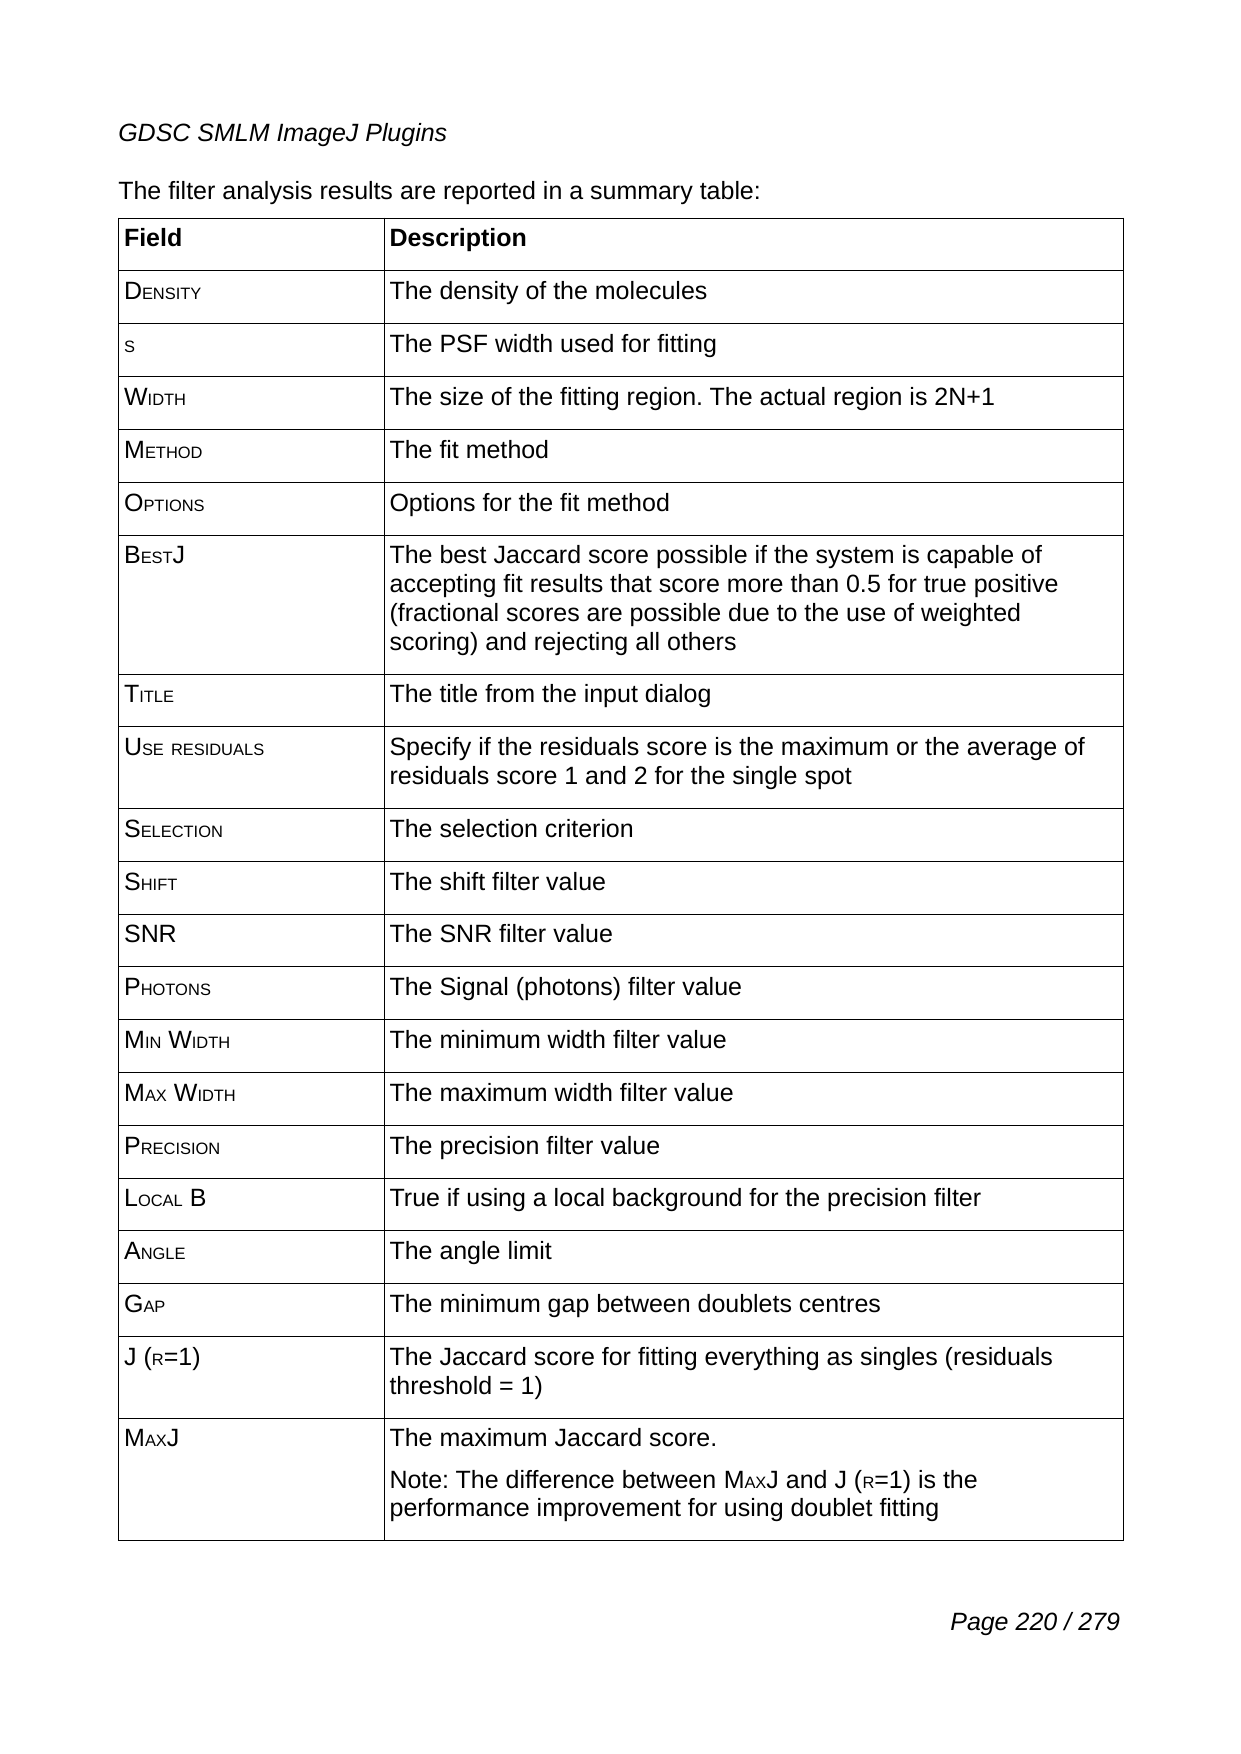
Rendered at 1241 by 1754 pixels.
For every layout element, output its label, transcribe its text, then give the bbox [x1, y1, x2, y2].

text The filter analysis results are reported in a summary table: [118, 176, 1122, 205]
table_header Field [119, 219, 384, 270]
table_cell Selection [119, 809, 384, 861]
table_cell The size of the fitting region. The actual region is 2N+1 [385, 377, 1123, 429]
table_cell Method [119, 430, 384, 482]
table_cell Gap [119, 1284, 384, 1336]
table_cell Min Width [119, 1020, 384, 1072]
table_cell The fit method [385, 430, 1123, 482]
table_cell The angle limit [385, 1231, 1123, 1283]
table_cell Shift [119, 862, 384, 913]
table_cell SNR [119, 915, 384, 966]
table_cell Use residuals [119, 727, 384, 808]
table_cell The density of the molecules [385, 271, 1123, 323]
table_cell J (r=1) [119, 1337, 384, 1418]
table_cell Options [119, 483, 384, 534]
table_cell The best Jaccard score possible if the system is capable of accepting fit results that score more than 0.5 for true positive (fractional scores are possible due to the use of weighted scoring) and rejecting all others [385, 536, 1123, 673]
table_cell Photons [119, 967, 384, 1019]
table_cell The title from the input dialog [385, 675, 1123, 726]
table_cell The PSF width used for fitting [385, 324, 1123, 376]
table_cell Title [119, 675, 384, 726]
table_cell Angle [119, 1231, 384, 1283]
table_cell The SNR filter value [385, 915, 1123, 966]
table_cell Max Width [119, 1073, 384, 1125]
table_cell True if using a local background for the precision filter [385, 1179, 1123, 1230]
table_cell The precision filter value [385, 1126, 1123, 1178]
table_cell Local B [119, 1179, 384, 1230]
table_cell Specify if the residuals score is the maximum or the average of residuals score 1 and 2 for the single spot [385, 727, 1123, 808]
table_cell The selection criterion [385, 809, 1123, 861]
table_cell The shift filter value [385, 862, 1123, 913]
table_cell The minimum width filter value [385, 1020, 1123, 1072]
table_cell The Signal (photons) filter value [385, 967, 1123, 1019]
table_cell Width [119, 377, 384, 429]
table_cell s [119, 324, 384, 376]
table_cell BestJ [119, 536, 384, 673]
table_cell Precision [119, 1126, 384, 1178]
table_cell Density [119, 271, 384, 323]
table_cell MaxJ [119, 1419, 384, 1540]
table_header Description [385, 219, 1123, 270]
table_cell The maximum width filter value [385, 1073, 1123, 1125]
table_cell The minimum gap between doublets centres [385, 1284, 1123, 1336]
table_cell The maximum Jaccard score. Note: The difference between MaxJ and J (r=1) is the performance improvement for using doublet fitting [385, 1419, 1123, 1540]
table_cell The Jaccard score for fitting everything as singles (residuals threshold = 1) [385, 1337, 1123, 1418]
table_cell Options for the fit method [385, 483, 1123, 534]
